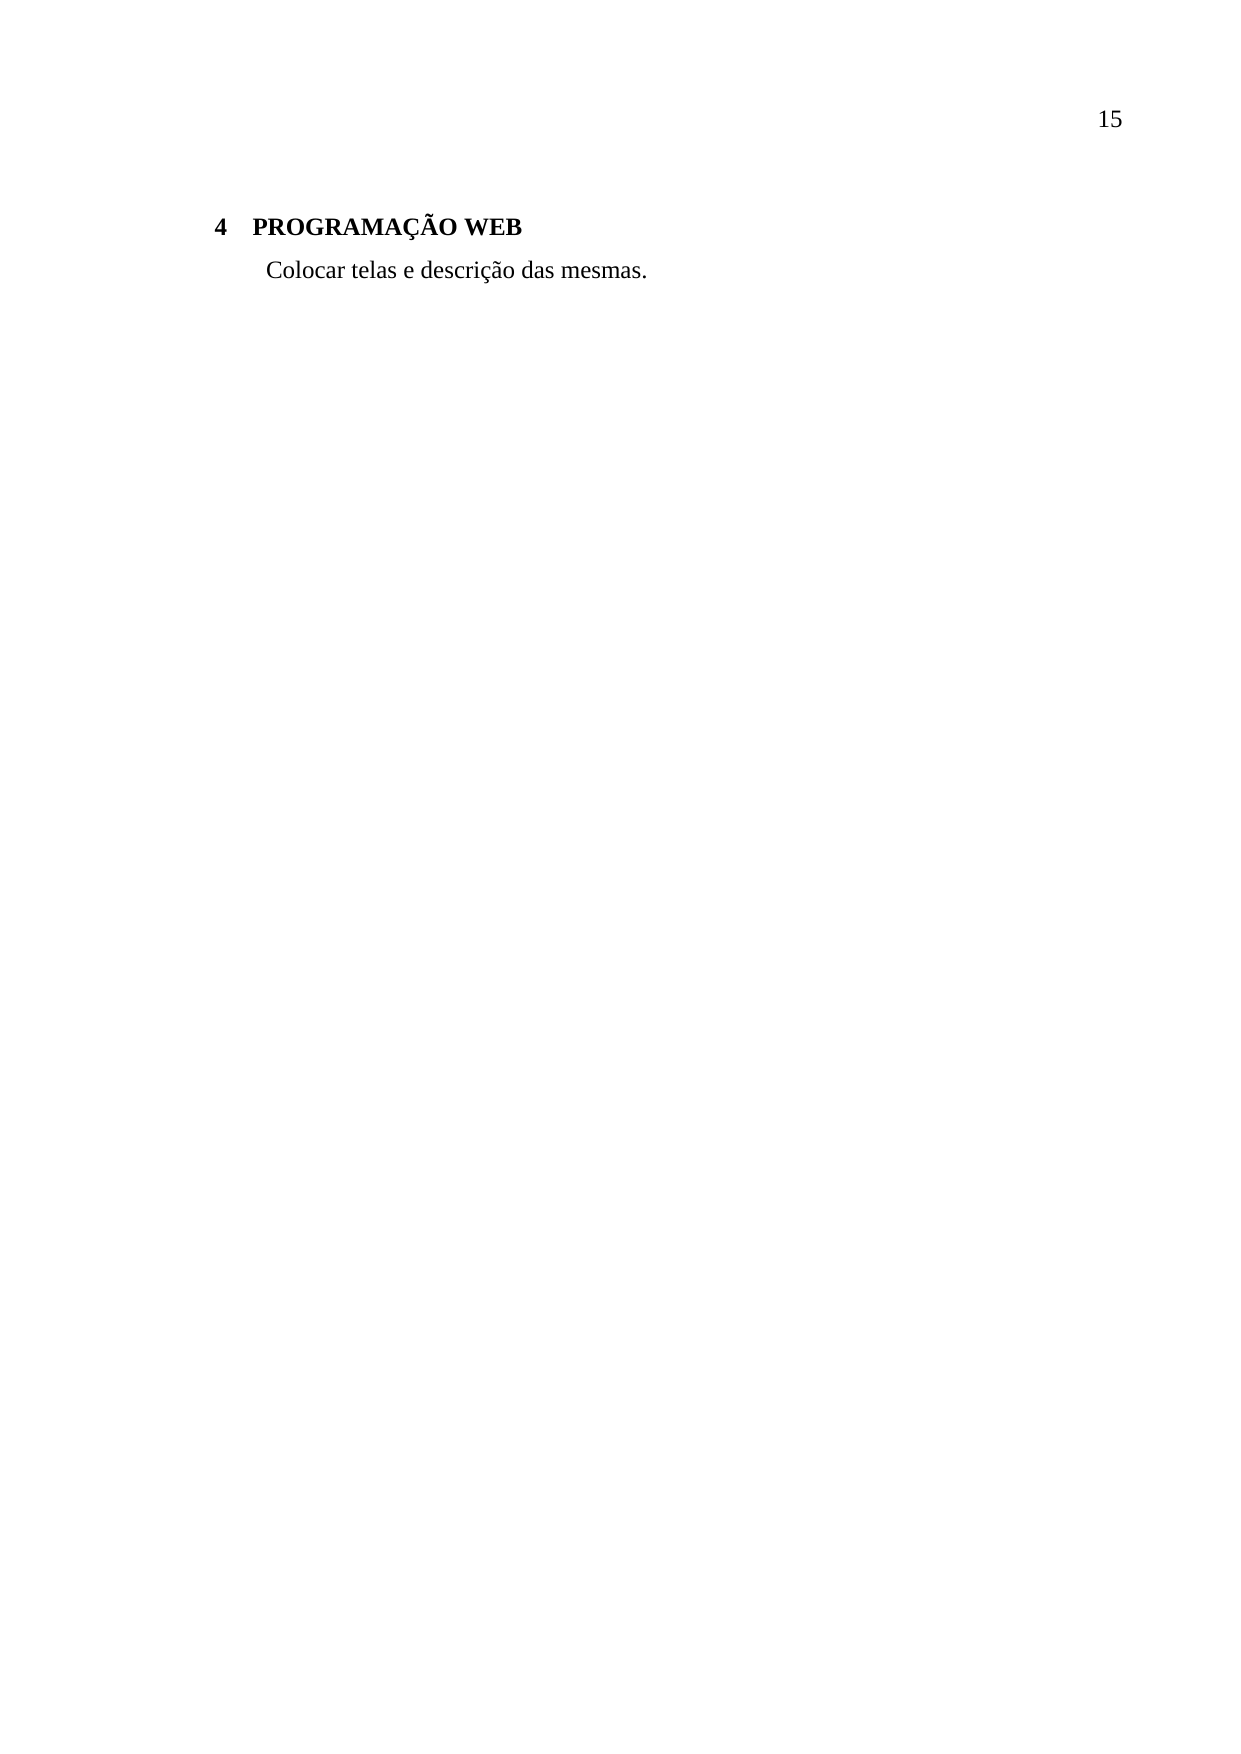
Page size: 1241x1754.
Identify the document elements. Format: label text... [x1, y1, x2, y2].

text Colocar telas e descrição das mesmas. [177, 255, 1122, 283]
subtitle PROGRAMAÇÃO WEB [214, 212, 1122, 240]
